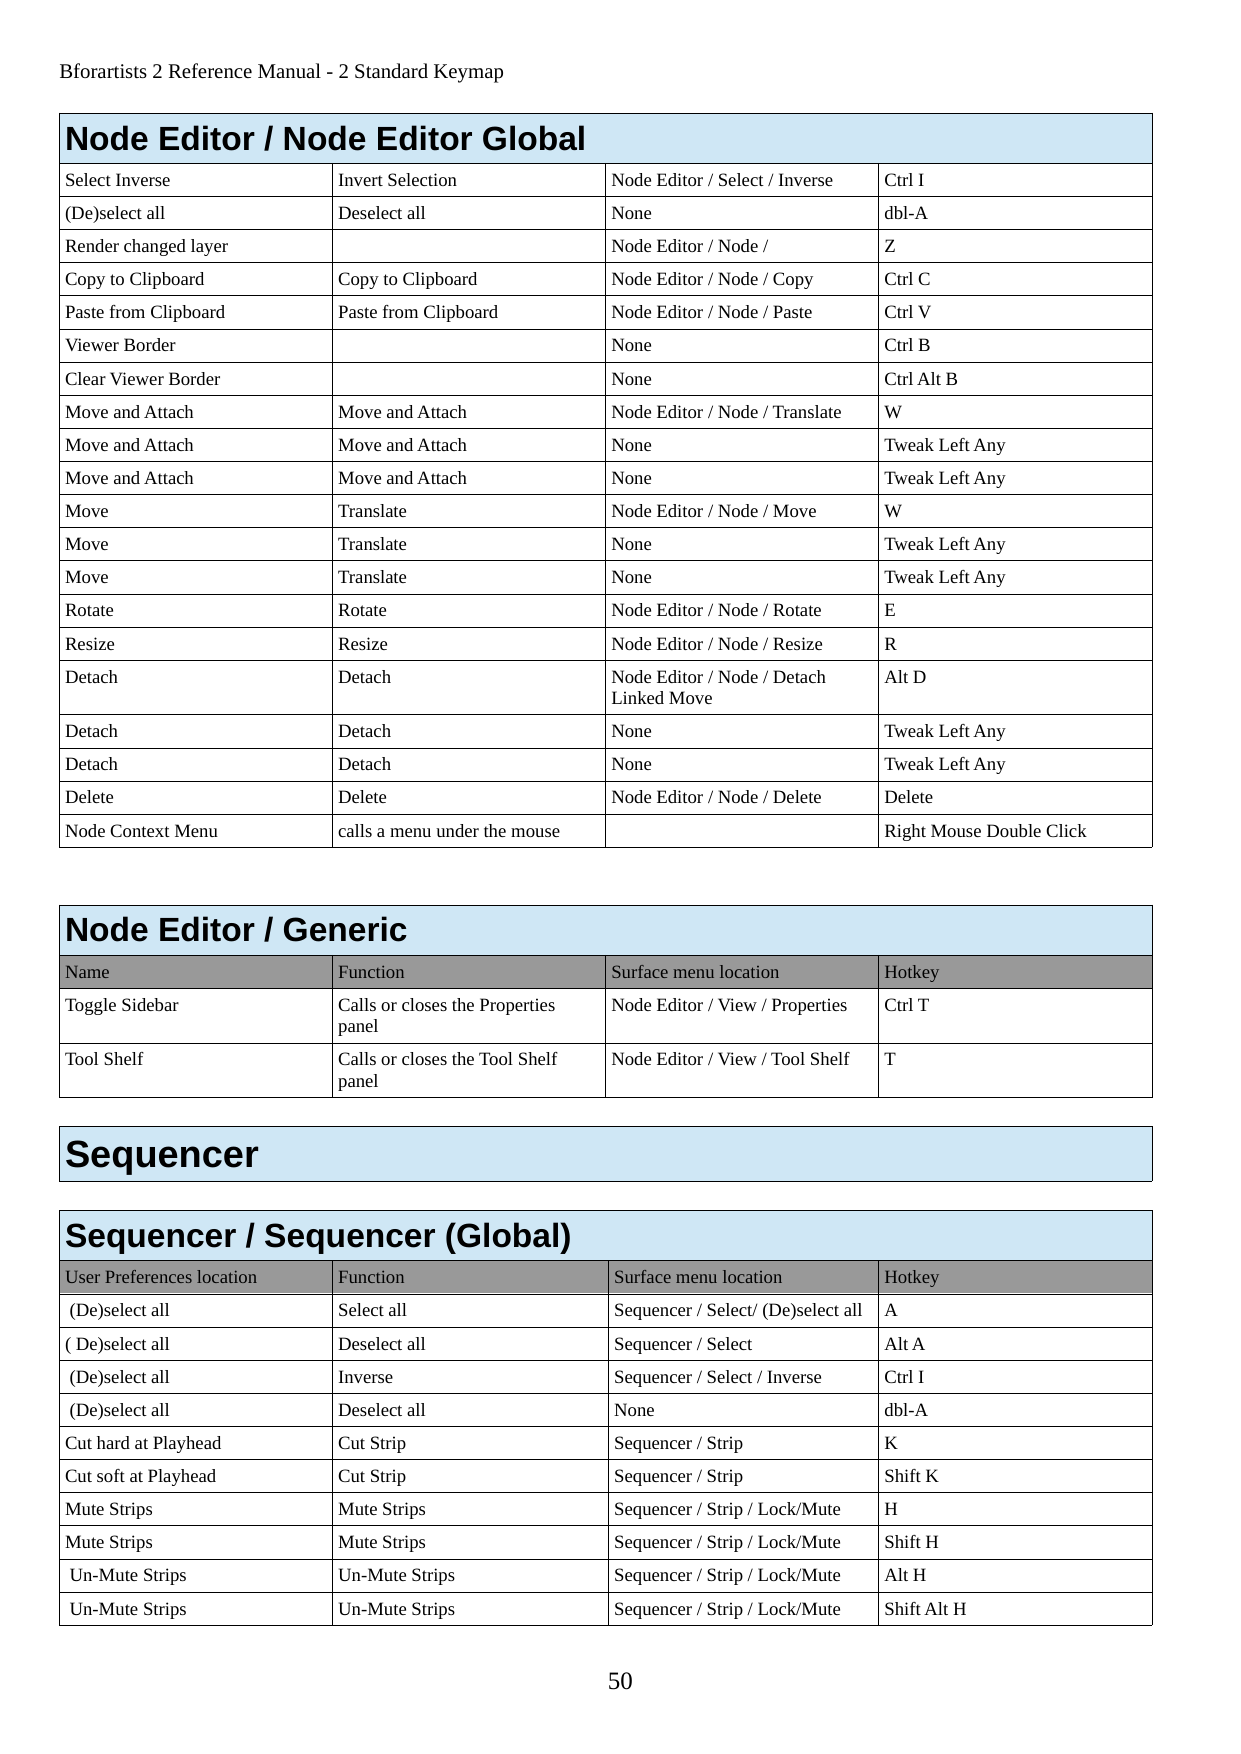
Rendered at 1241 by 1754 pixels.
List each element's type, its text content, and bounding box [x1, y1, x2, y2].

table_cell Detach [60, 749, 332, 781]
table_cell Node Editor / View / Properties [606, 989, 878, 1042]
table_cell Translate [333, 495, 605, 527]
table_cell (De)select all [60, 1295, 332, 1327]
table_cell None [606, 749, 878, 781]
table_cell Detach [333, 749, 605, 781]
table_cell Clear Viewer Border [60, 363, 332, 395]
table_cell None [606, 330, 878, 362]
table_cell Un-Mute Strips [60, 1593, 332, 1625]
table_cell Resize [333, 628, 605, 660]
table_cell Un-Mute Strips [60, 1560, 332, 1592]
table_cell Mute Strips [60, 1526, 332, 1558]
table_cell Detach [60, 661, 332, 714]
table_cell Invert Selection [333, 164, 605, 196]
table_cell Sequencer / Strip / Lock/Mute [609, 1493, 878, 1525]
table_cell Ctrl C [879, 263, 1152, 295]
table_header Node Editor / Node Editor Global [60, 114, 1152, 163]
table_cell Translate [333, 528, 605, 560]
table_cell Cut hard at Playhead [60, 1427, 332, 1459]
table_cell None [606, 528, 878, 560]
table_cell T [879, 1044, 1152, 1097]
table_header Sequencer / Sequencer (Global) [60, 1211, 1152, 1260]
table_cell Tweak Left Any [879, 462, 1152, 494]
table_cell Paste from Clipboard [60, 296, 332, 328]
table_cell Node Editor / Node / Copy [606, 263, 878, 295]
table_cell Sequencer / Select / Inverse [609, 1361, 878, 1393]
table_cell None [606, 197, 878, 229]
table_cell Surface menu location [609, 1261, 878, 1293]
table_cell W [879, 495, 1152, 527]
table_cell Move [60, 561, 332, 593]
table_cell Node Editor / Node / Move [606, 495, 878, 527]
table_cell Delete [333, 782, 605, 814]
table_cell Rotate [333, 595, 605, 627]
table_cell Select all [333, 1295, 608, 1327]
table_cell Node Editor / Node / Delete [606, 782, 878, 814]
table_cell Node Editor / Node / Translate [606, 396, 878, 428]
table_cell K [879, 1427, 1152, 1459]
table_cell Deselect all [333, 1328, 608, 1360]
table_cell Rotate [60, 595, 332, 627]
table_cell [333, 330, 605, 362]
table_cell Node Editor / Select / Inverse [606, 164, 878, 196]
table_cell Node Editor / Node / Detach Linked Move [606, 661, 878, 714]
table_cell Paste from Clipboard [333, 296, 605, 328]
table_cell Sequencer / Strip [609, 1460, 878, 1492]
table_header Node Editor / Generic [60, 906, 1152, 955]
table_cell User Preferences location [60, 1261, 332, 1293]
table_cell Shift H [879, 1526, 1152, 1558]
table_cell Tweak Left Any [879, 715, 1152, 747]
table_cell Detach [333, 661, 605, 714]
table_cell Move and Attach [333, 462, 605, 494]
table_cell Delete [879, 782, 1152, 814]
table_cell Calls or closes the Tool Shelf panel [333, 1044, 605, 1097]
table_cell None [606, 561, 878, 593]
table_cell Alt A [879, 1328, 1152, 1360]
table_cell Tweak Left Any [879, 528, 1152, 560]
table_cell Move and Attach [333, 429, 605, 461]
table_cell Render changed layer [60, 230, 332, 262]
table_cell Alt D [879, 661, 1152, 714]
table_cell Shift K [879, 1460, 1152, 1492]
table_cell Sequencer / Select/ (De)select all [609, 1295, 878, 1327]
table_cell Mute Strips [333, 1526, 608, 1558]
table_cell Move [60, 528, 332, 560]
table_cell Tweak Left Any [879, 429, 1152, 461]
table_cell None [606, 462, 878, 494]
table_cell Un-Mute Strips [333, 1560, 608, 1592]
table_cell Hotkey [879, 956, 1152, 988]
table_cell W [879, 396, 1152, 428]
table_cell Node Editor / Node / Paste [606, 296, 878, 328]
table_cell Move and Attach [60, 462, 332, 494]
table_cell Cut Strip [333, 1460, 608, 1492]
table_cell ( De)select all [60, 1328, 332, 1360]
table_cell Node Editor / Node / Resize [606, 628, 878, 660]
table_cell dbl-A [879, 197, 1152, 229]
table_cell [333, 363, 605, 395]
table_cell Alt H [879, 1560, 1152, 1592]
table_cell Detach [60, 715, 332, 747]
table_cell Shift Alt H [879, 1593, 1152, 1625]
table_cell Sequencer / Strip / Lock/Mute [609, 1526, 878, 1558]
table_cell Translate [333, 561, 605, 593]
table_cell Move and Attach [60, 429, 332, 461]
table_cell Node Context Menu [60, 815, 332, 847]
table_cell None [609, 1394, 878, 1426]
table_cell Move and Attach [333, 396, 605, 428]
table_cell Cut soft at Playhead [60, 1460, 332, 1492]
table_cell (De)select all [60, 1361, 332, 1393]
table_cell Tweak Left Any [879, 561, 1152, 593]
table_cell Sequencer / Select [609, 1328, 878, 1360]
table_cell Mute Strips [333, 1493, 608, 1525]
table_cell Mute Strips [60, 1493, 332, 1525]
table_cell calls a menu under the mouse [333, 815, 605, 847]
table_cell Copy to Clipboard [60, 263, 332, 295]
table_cell Ctrl Alt B [879, 363, 1152, 395]
table_cell Toggle Sidebar [60, 989, 332, 1042]
table_cell Resize [60, 628, 332, 660]
table_cell Sequencer / Strip [609, 1427, 878, 1459]
table_cell Hotkey [879, 1261, 1152, 1293]
table_cell Detach [333, 715, 605, 747]
table_cell Move [60, 495, 332, 527]
table_cell None [606, 715, 878, 747]
table_cell Ctrl T [879, 989, 1152, 1042]
table_cell (De)select all [60, 197, 332, 229]
table_cell Delete [60, 782, 332, 814]
table_cell Copy to Clipboard [333, 263, 605, 295]
table_cell Tweak Left Any [879, 749, 1152, 781]
table_cell Surface menu location [606, 956, 878, 988]
table_cell A [879, 1295, 1152, 1327]
table_cell Ctrl I [879, 1361, 1152, 1393]
table_cell Z [879, 230, 1152, 262]
table_cell (De)select all [60, 1394, 332, 1426]
table_cell None [606, 363, 878, 395]
table_cell Cut Strip [333, 1427, 608, 1459]
table_cell Move and Attach [60, 396, 332, 428]
table_cell Viewer Border [60, 330, 332, 362]
table_cell None [606, 429, 878, 461]
table_cell Calls or closes the Properties panel [333, 989, 605, 1042]
table_cell Sequencer / Strip / Lock/Mute [609, 1593, 878, 1625]
table_cell [606, 815, 878, 847]
table_cell Deselect all [333, 197, 605, 229]
table_cell Right Mouse Double Click [879, 815, 1152, 847]
table_cell Deselect all [333, 1394, 608, 1426]
table_cell E [879, 595, 1152, 627]
table_cell [333, 230, 605, 262]
table_cell H [879, 1493, 1152, 1525]
table_cell Ctrl B [879, 330, 1152, 362]
table_cell Tool Shelf [60, 1044, 332, 1097]
table_cell Function [333, 956, 605, 988]
table_cell dbl-A [879, 1394, 1152, 1426]
table_cell Node Editor / Node / Rotate [606, 595, 878, 627]
table_cell Inverse [333, 1361, 608, 1393]
table_cell Node Editor / View / Tool Shelf [606, 1044, 878, 1097]
table_header Sequencer [60, 1127, 1152, 1181]
table_cell Un-Mute Strips [333, 1593, 608, 1625]
table_cell Name [60, 956, 332, 988]
table_cell Node Editor / Node / [606, 230, 878, 262]
table_cell Ctrl V [879, 296, 1152, 328]
table_cell Function [333, 1261, 608, 1293]
table_cell R [879, 628, 1152, 660]
table_cell Ctrl I [879, 164, 1152, 196]
table_cell Select Inverse [60, 164, 332, 196]
table_cell Sequencer / Strip / Lock/Mute [609, 1560, 878, 1592]
